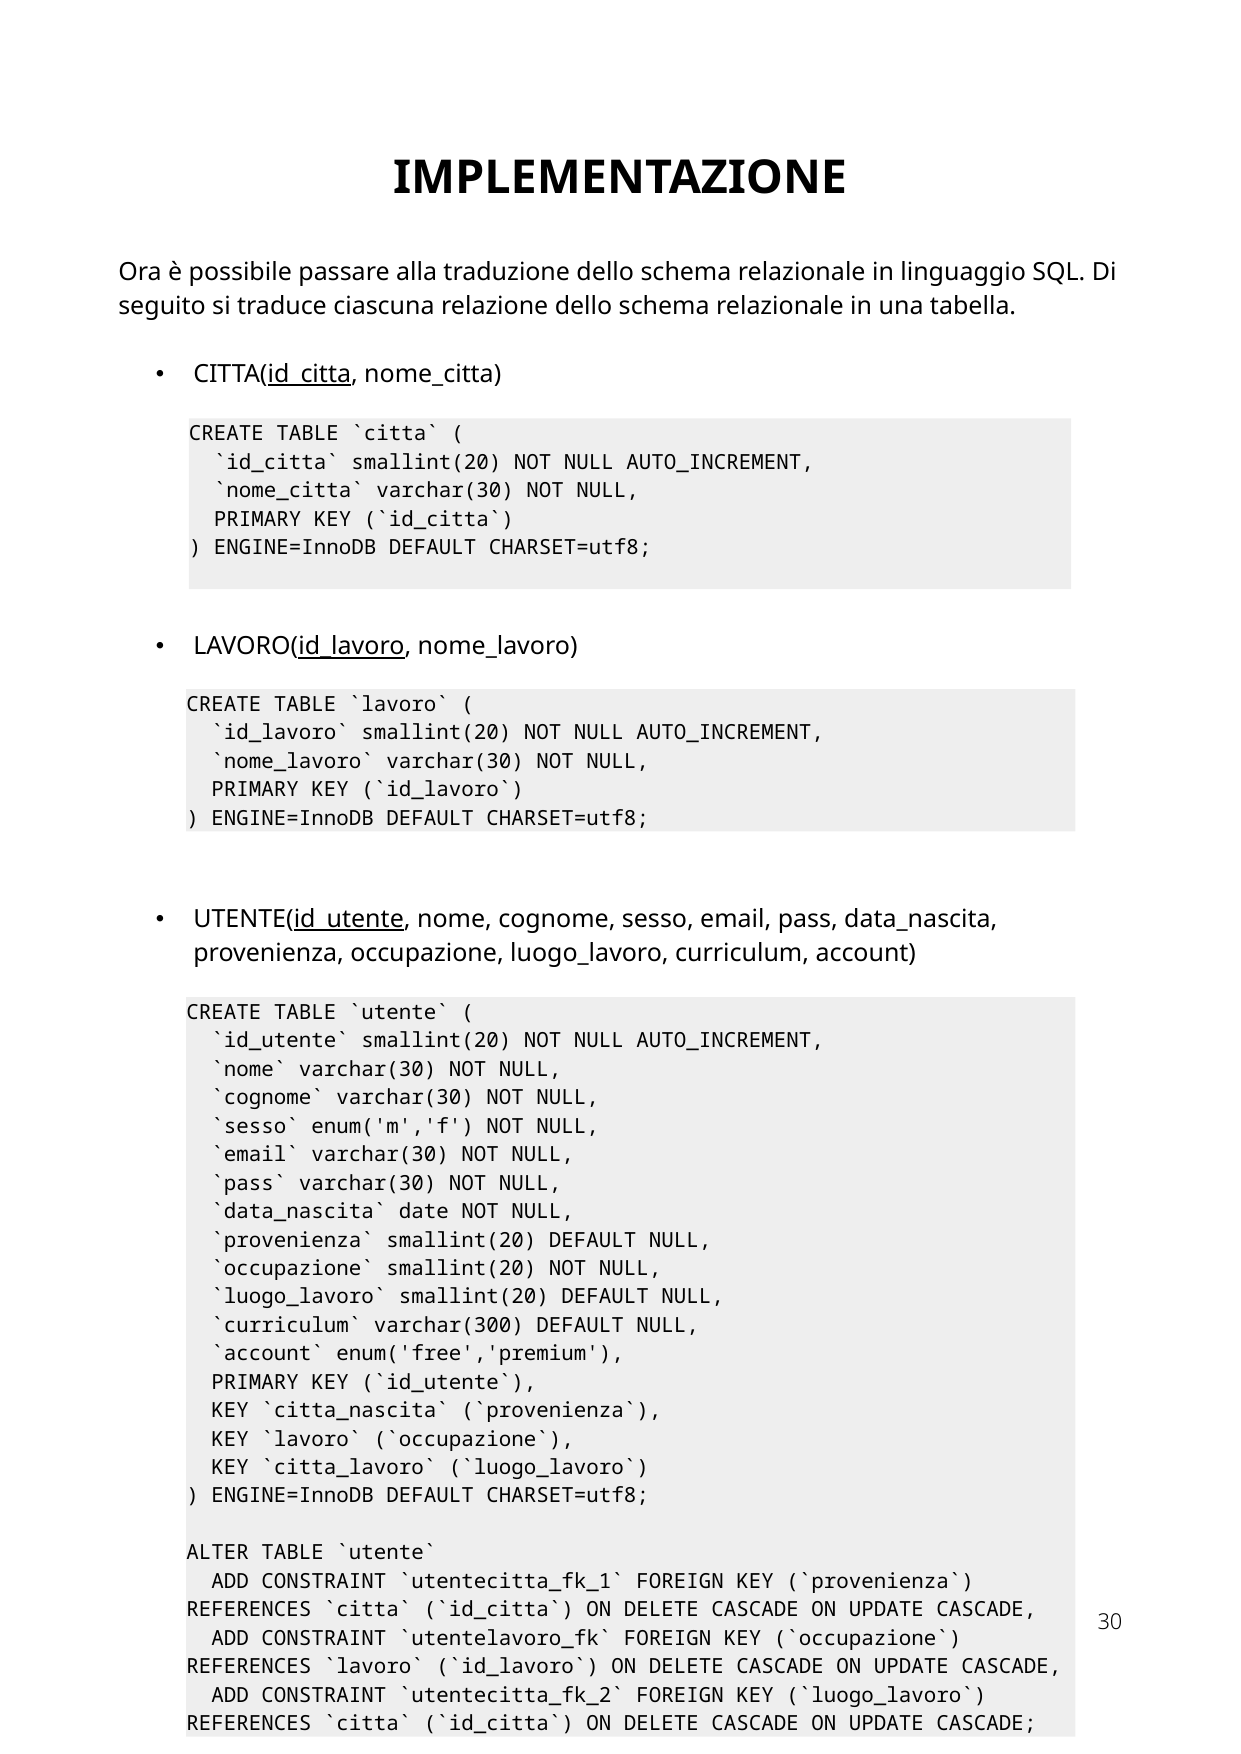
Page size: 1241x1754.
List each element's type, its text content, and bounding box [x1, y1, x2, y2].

subtitle IMPLEMENTAZIONE [118, 143, 1122, 207]
list UTENTE(id_utente, nome, cognome, sesso, email, pass, data_nascita, provenienza, occupazione, luogo_lavoro, curriculum, account) [156, 900, 1122, 968]
list CITTA(id_citta, nome_citta) [156, 355, 1122, 389]
list LAVORO(id_lavoro, nome_lavoro) [156, 628, 1122, 662]
text Ora è possibile passare alla traduzione dello schema relazionale in linguaggio SQL. Di seguito si traduce ciascuna relazione dello schema relazionale in una tabella. [118, 253, 1122, 321]
